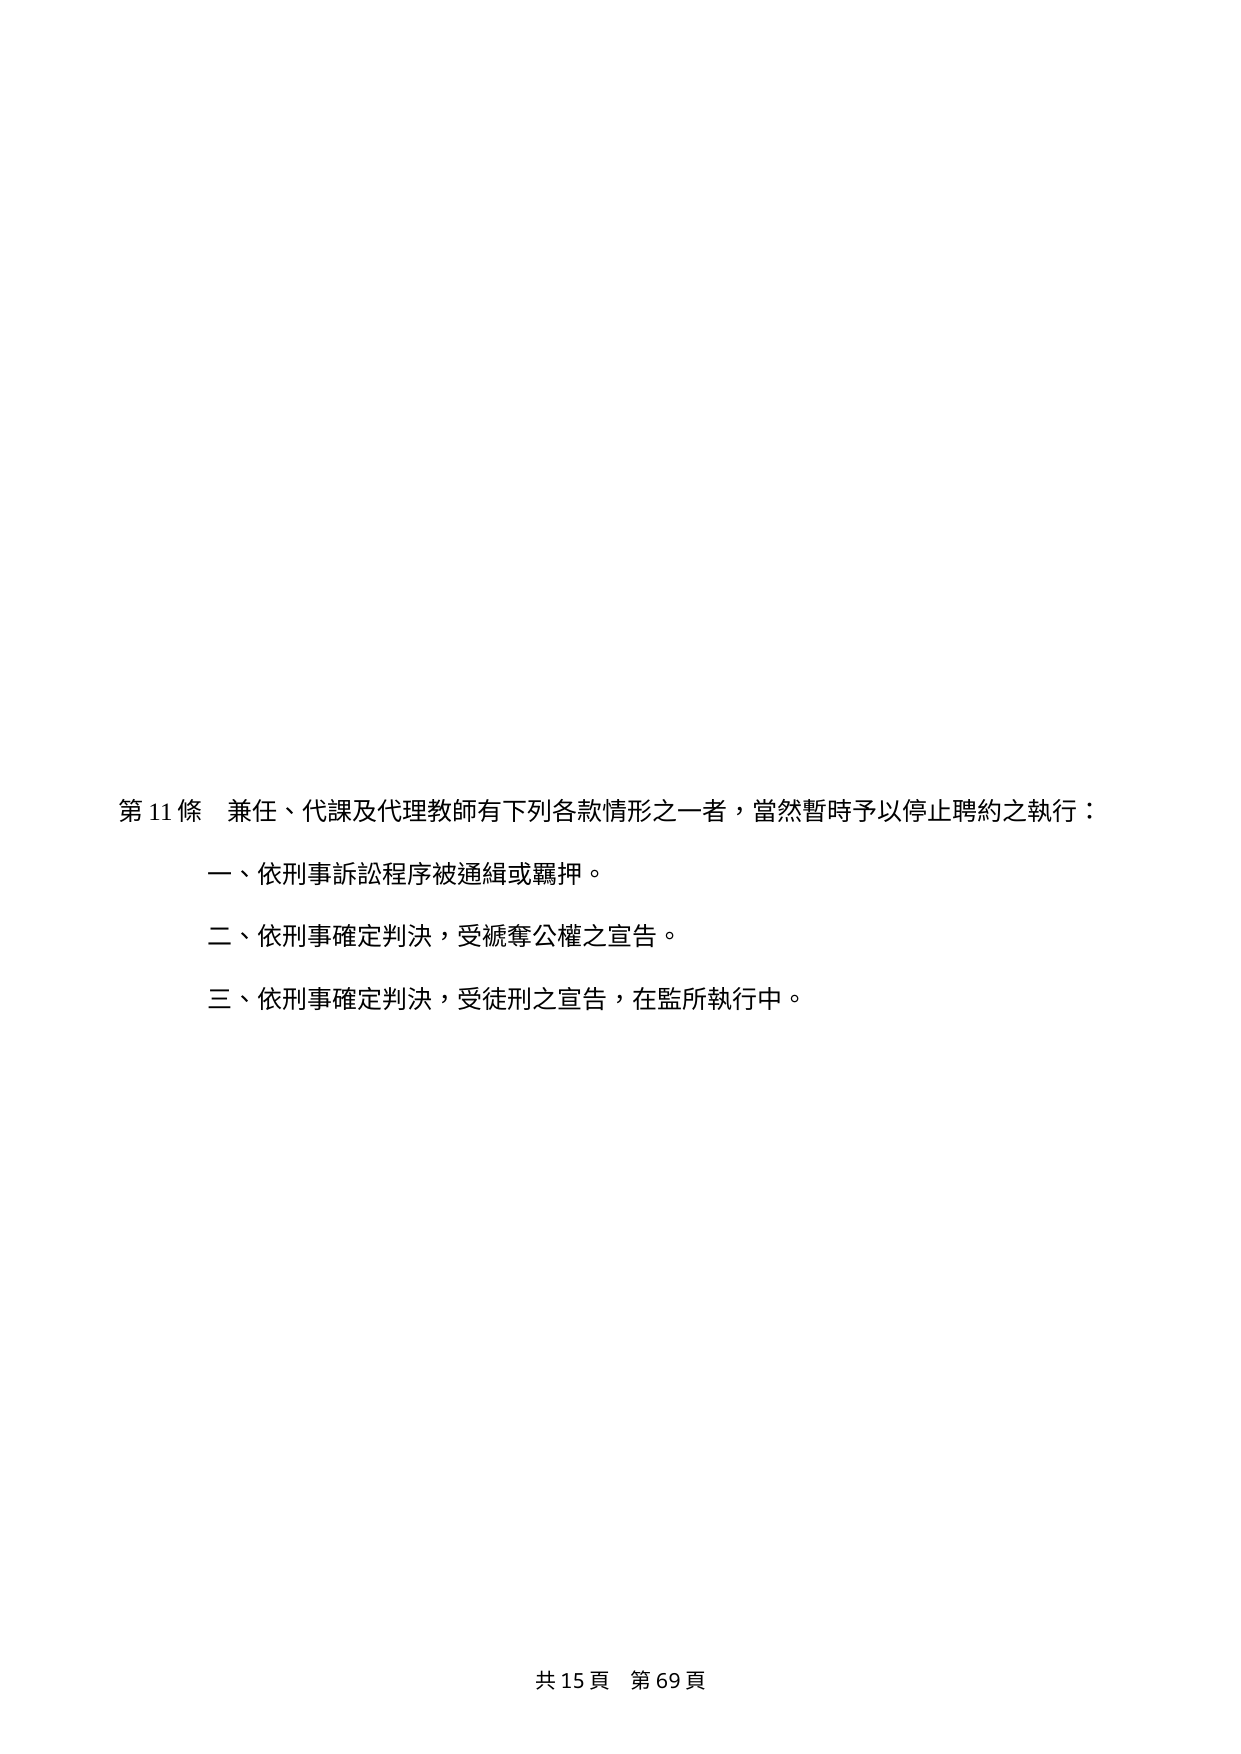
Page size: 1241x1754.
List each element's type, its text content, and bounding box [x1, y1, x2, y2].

text 第11條 兼任、代課及代理教師有下列各款情形之一者，當然暫時予以停止聘約之執行： [118, 768, 1122, 831]
text 一、依刑事訴訟程序被通緝或羈押。 [207, 831, 1122, 893]
text 三、依刑事確定判決，受徒刑之宣告，在監所執行中。 [207, 956, 1122, 1018]
text 二、依刑事確定判決，受褫奪公權之宣告。 [207, 893, 1122, 956]
